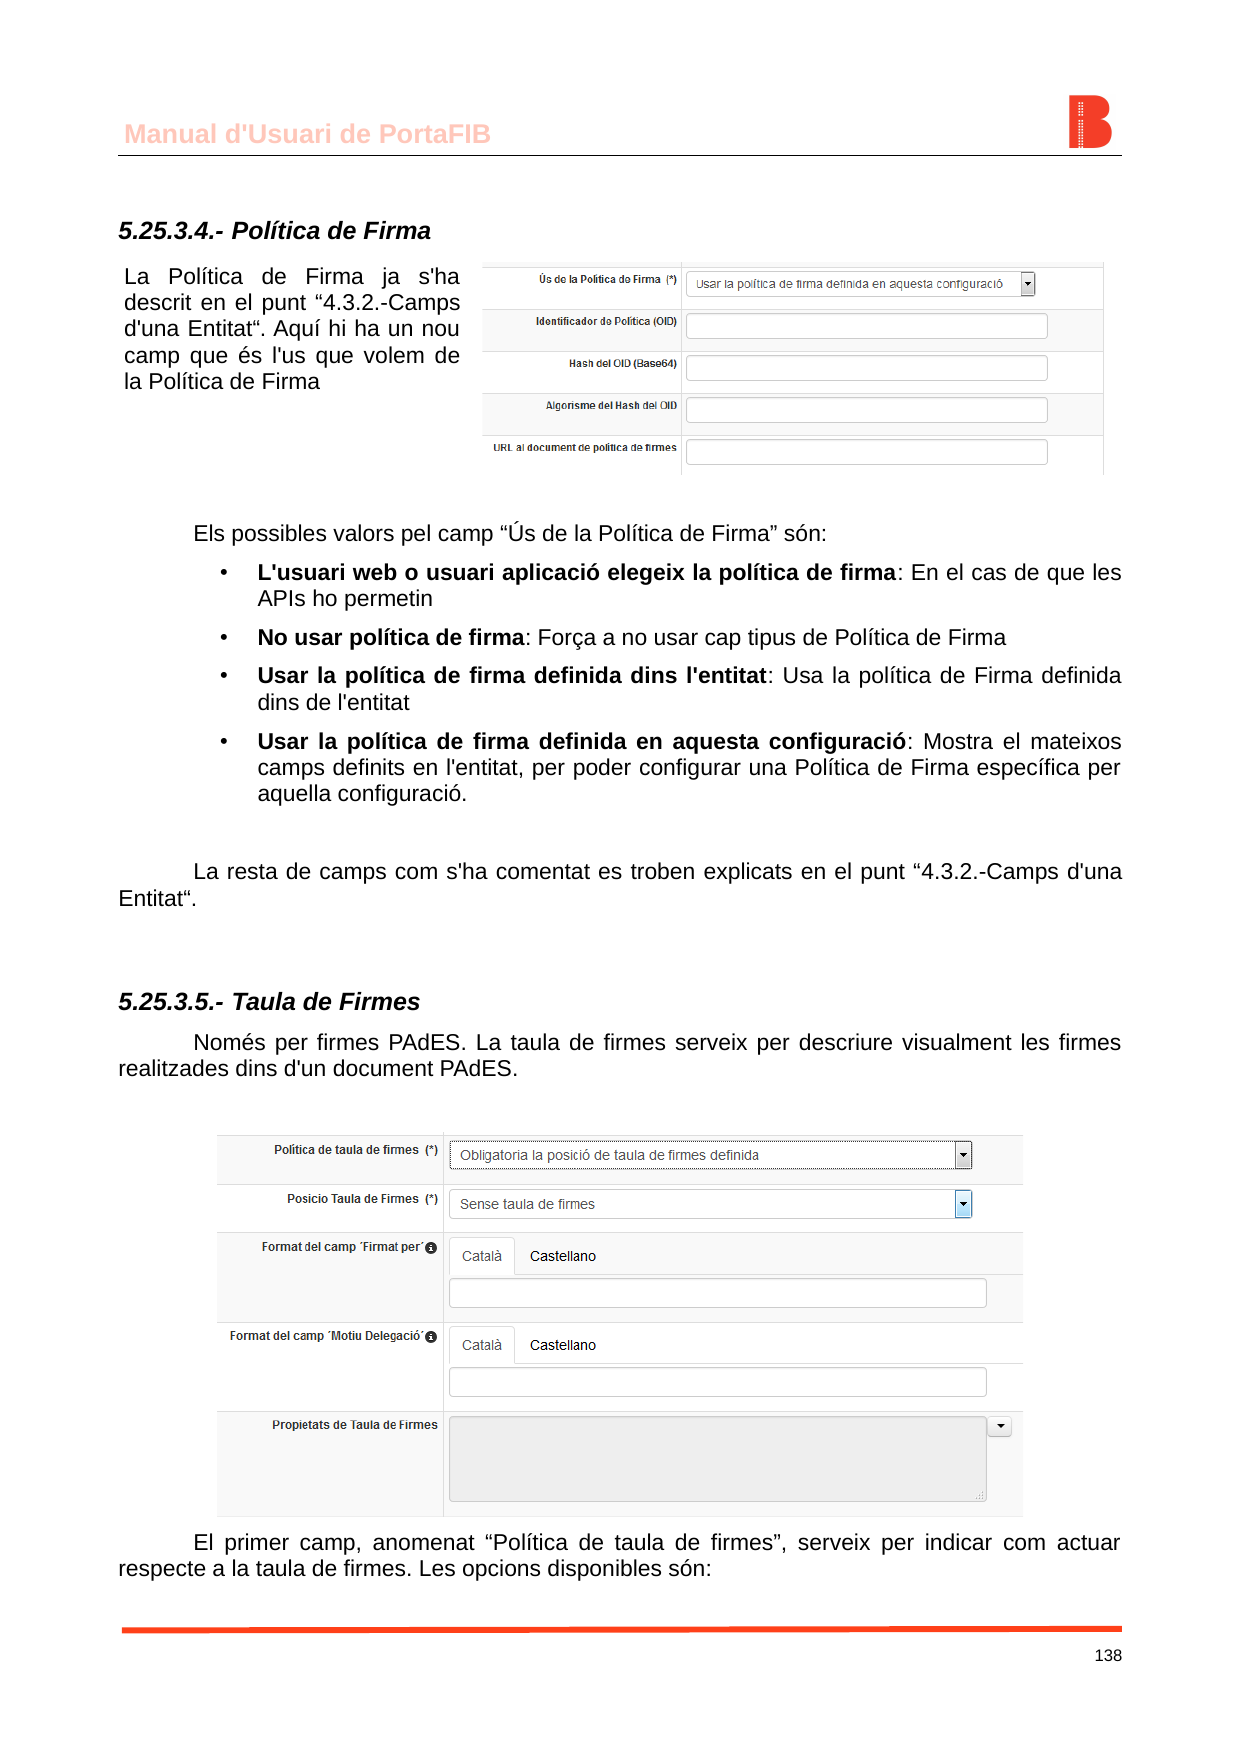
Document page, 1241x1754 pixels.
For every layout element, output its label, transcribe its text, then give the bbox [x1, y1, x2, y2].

table_header [466, 257, 1122, 519]
list L'usuari web o usuari aplicació elegeix la política de firma: En el cas de que les APIs ho permetin [220, 558, 1122, 611]
text Només per firmes PAdES. La taula de firmes serveix per descriure visualment les firmes realitzades dins d'un document PAdES. [118, 1028, 1122, 1081]
list Usar la política de firma definida dins l'entitat: Usa la política de Firma definida dins de l'entitat [220, 662, 1122, 715]
text Els possibles valors pel camp “Ús de la Política de Firma” són: [118, 519, 1122, 546]
text La resta de camps com s'ha comentat es troben explicats en el punt “4.3.2Camps d'una Entitat“. [118, 858, 1122, 911]
list No usar política de firma: Força a no usar cap tipus de Política de Firma [220, 624, 1122, 650]
text El primer camp, anomenat “Política de taula de firmes”, serveix per indicar com actuar respecte a la taula de firmes. Les opcions disponibles són: [118, 1529, 1122, 1582]
picture [482, 262, 1106, 475]
list Usar la política de firma definida en aquesta configuració: Mostra el mateixos camps definits en l'entitat, per poder configurar una Política de Firma específica per aquella configuració. [220, 728, 1122, 807]
picture [1063, 94, 1117, 150]
subtitle Política de Firma [118, 216, 1122, 244]
picture [217, 1132, 1024, 1517]
subtitle Taula de Firmes [118, 987, 1122, 1016]
table_header La Política de Firma ja s'ha descrit en el punt “4.3.2Camps d'una Entitat“. Aquí hi ha un nou camp que és l'us que volem de la Política de Firma [118, 257, 466, 519]
